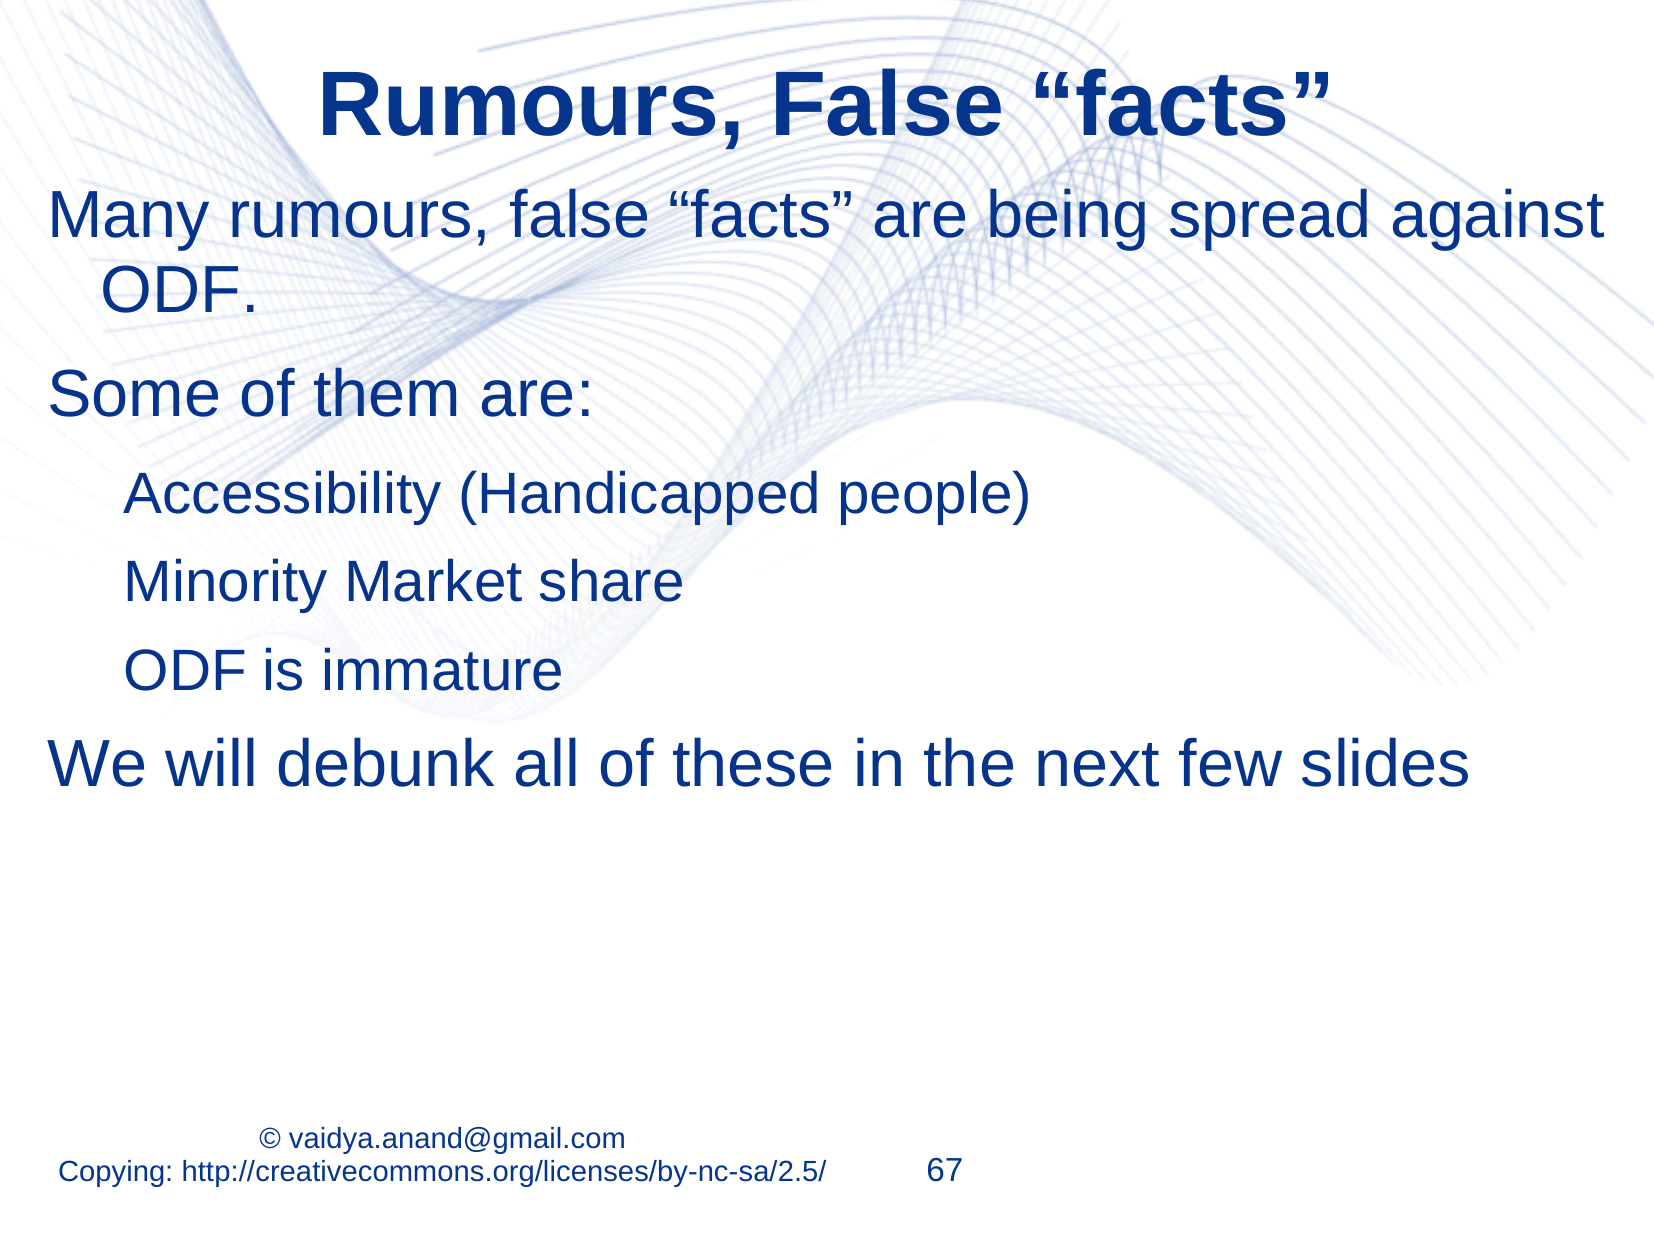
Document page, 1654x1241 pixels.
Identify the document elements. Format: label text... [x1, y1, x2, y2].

list Many rumours, false “facts” are being spread against ODF. Some of them are: Accessibility (Handicapped people) Minority Market share ODF is immature We will debunk all of these in the next few slides [29, 177, 1625, 1108]
title Rumours, False “facts” [29, 36, 1625, 170]
picture [0, 0, 1654, 1241]
